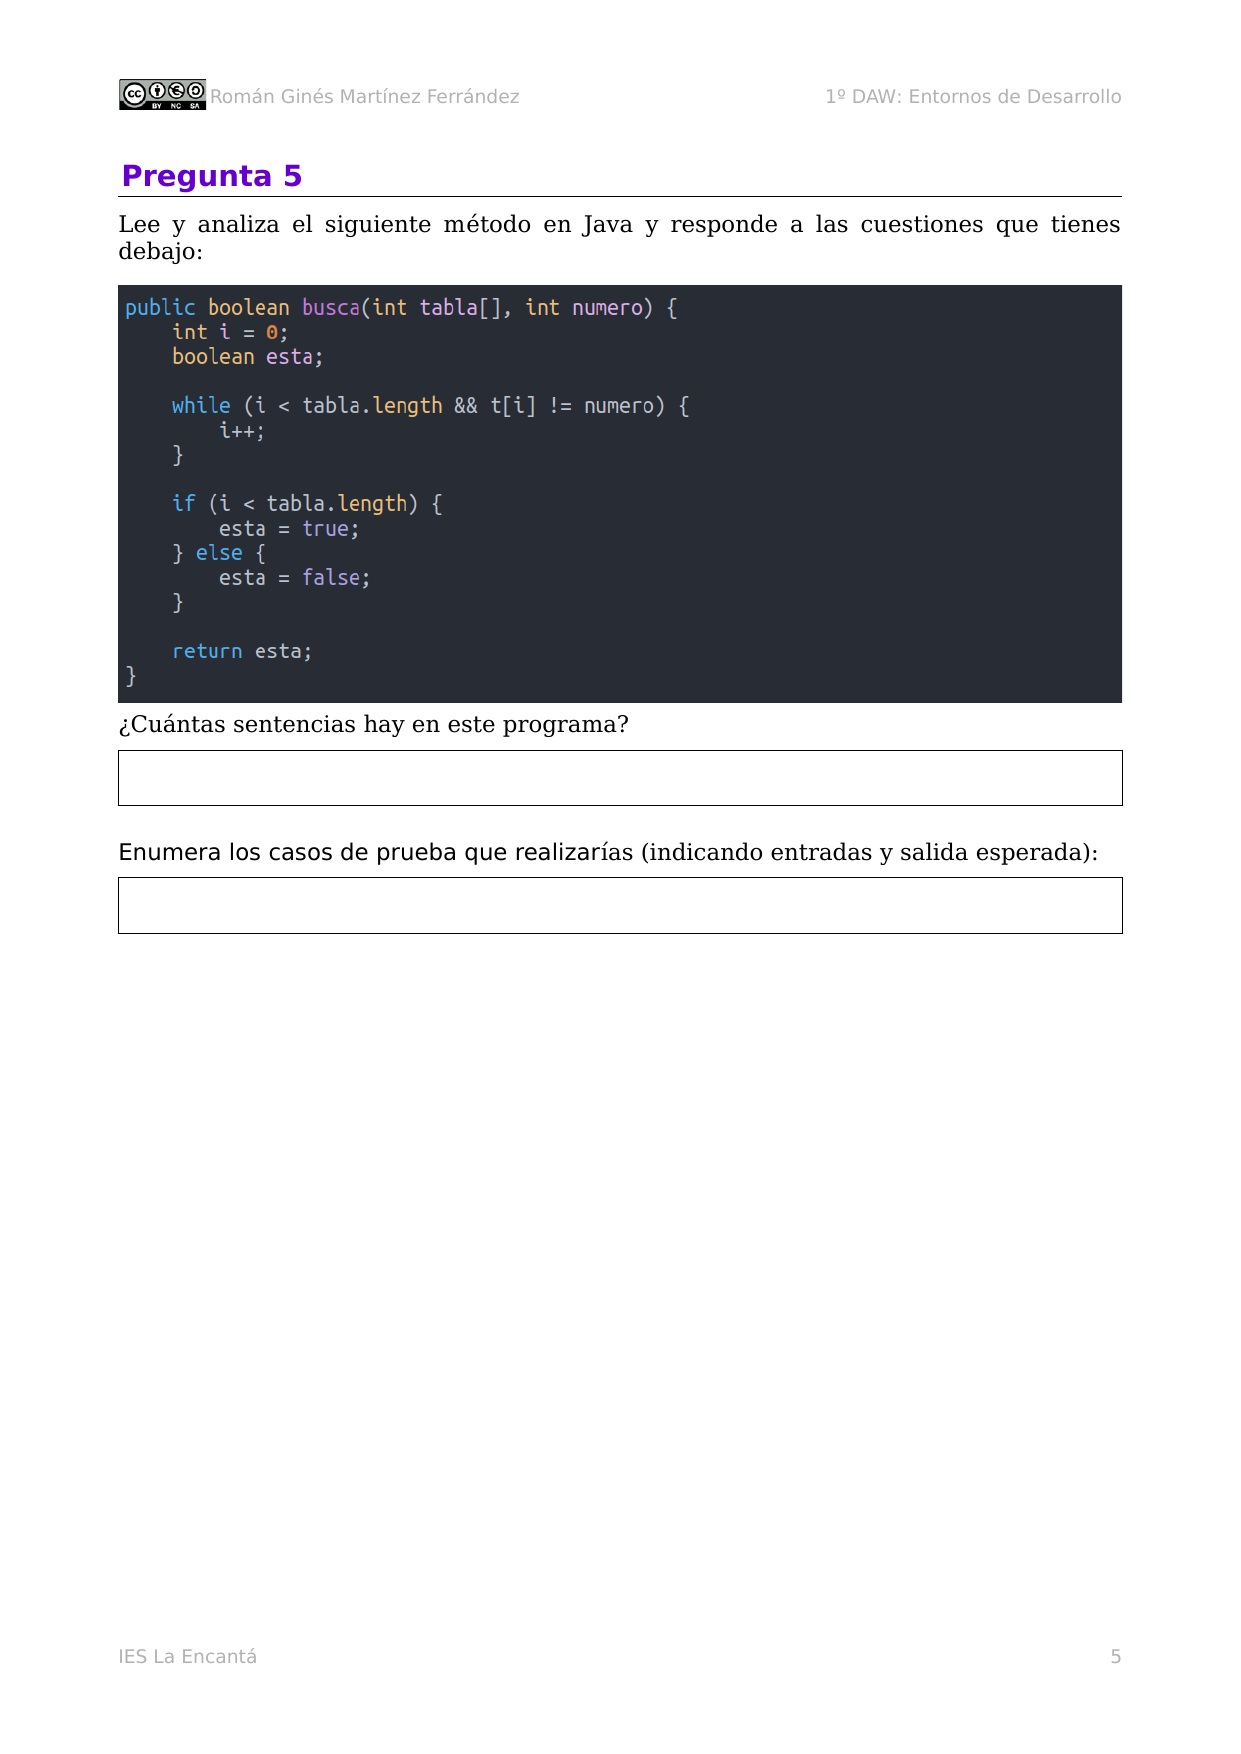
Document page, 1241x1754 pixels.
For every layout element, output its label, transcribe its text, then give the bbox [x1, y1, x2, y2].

text Enumera los casos de prueba que realizarías (indicando entradas y salida esperada): [118, 839, 1122, 866]
text [118, 279, 1122, 285]
table_header [119, 751, 1122, 805]
text Lee y analiza el siguiente método en Java y responde a las cuestiones que tienes debajo: [118, 211, 1122, 265]
text Pregunta 5 [118, 156, 1122, 196]
table_header [119, 878, 1122, 933]
text ¿Cuántas sentencias hay en este programa? [118, 703, 1122, 738]
picture [118, 285, 1123, 703]
picture [119, 79, 207, 110]
